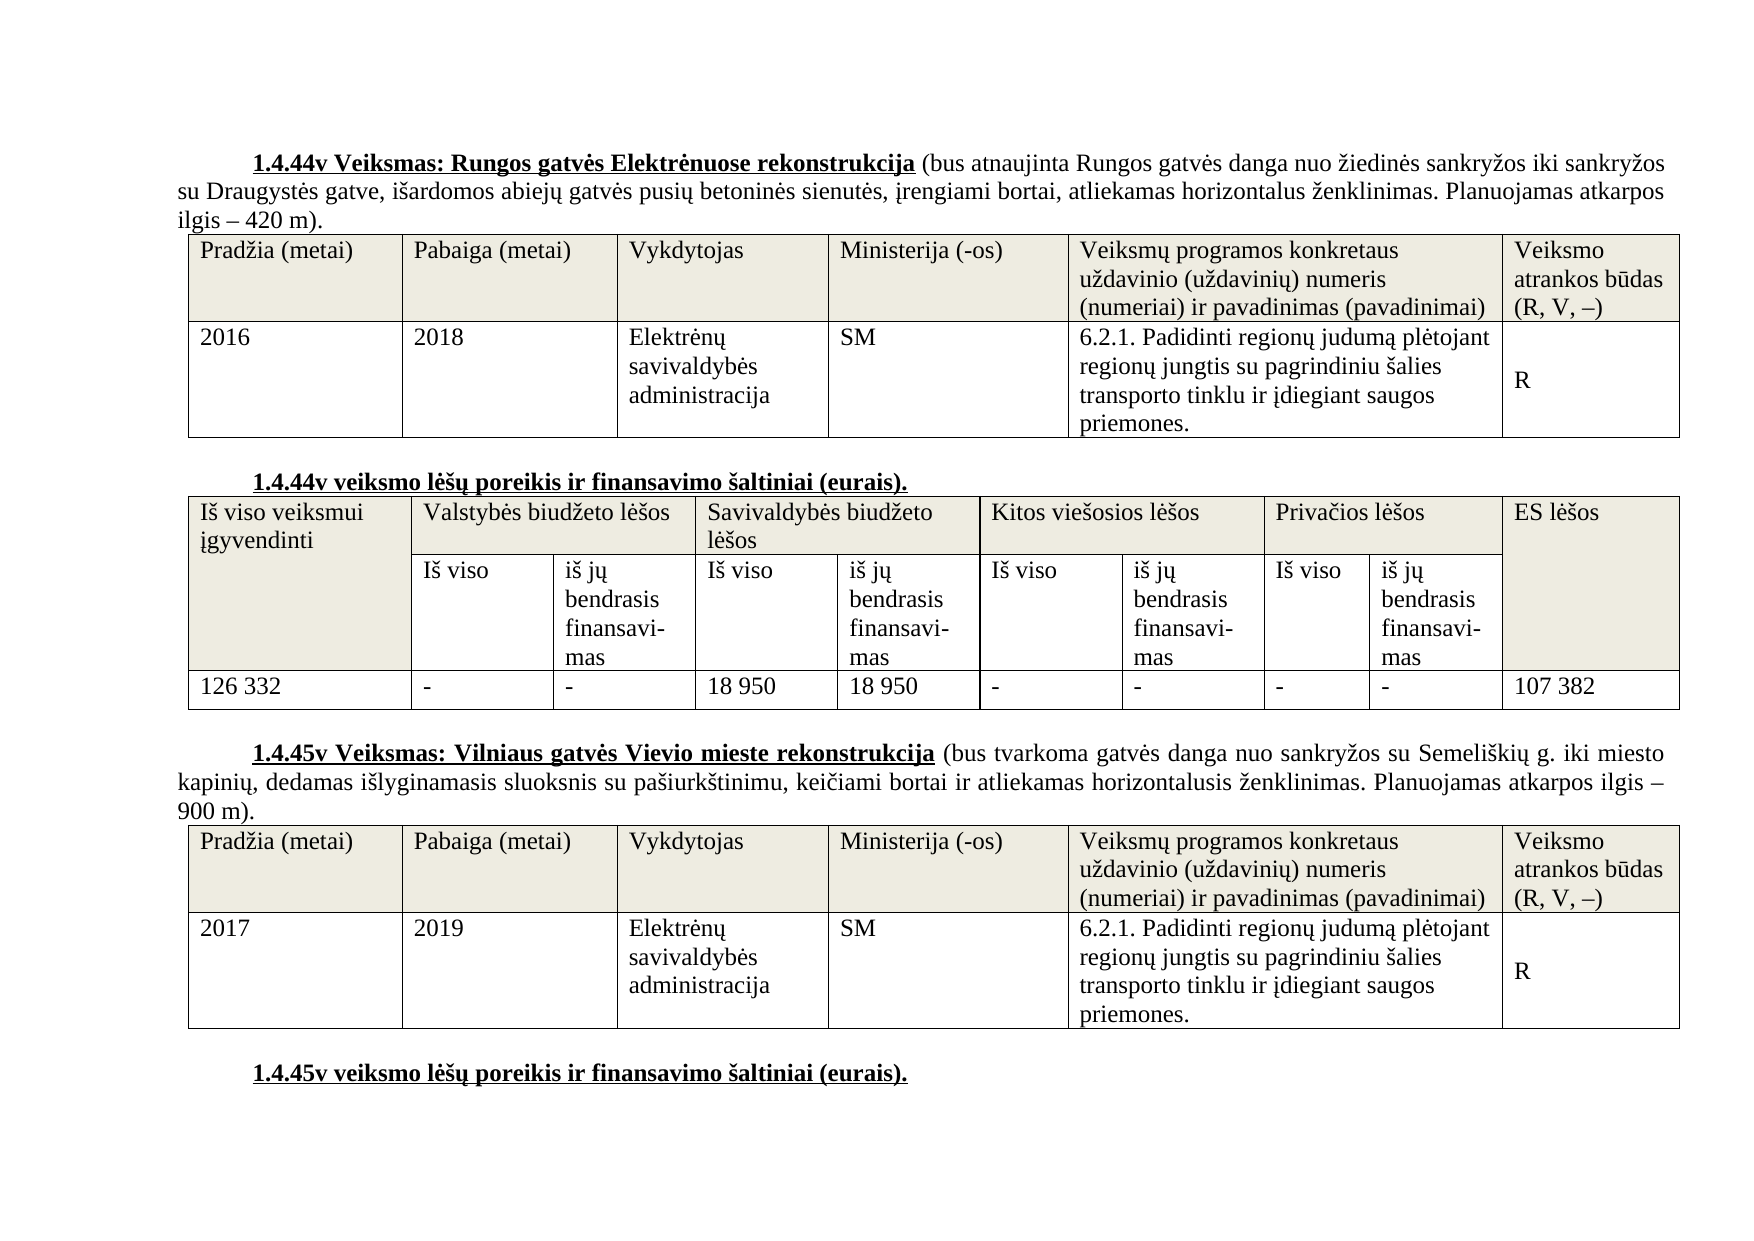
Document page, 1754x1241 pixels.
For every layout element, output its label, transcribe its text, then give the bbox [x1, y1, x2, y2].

table_cell SM [829, 913, 1068, 1028]
table_cell - [981, 671, 1122, 709]
table_cell iš jų bendrasis finansavi- mas [1123, 555, 1264, 670]
table_cell R [1503, 322, 1679, 437]
table_header Pradžia (metai) [189, 826, 402, 912]
table_cell iš jų bendrasis finansavi- mas [554, 555, 695, 670]
table_cell 2019 [403, 913, 617, 1028]
table_header Ministerija (-os) [829, 235, 1068, 321]
table_cell Elektrėnų savivaldybės administracija [618, 913, 828, 1028]
table_cell 6.2.1. Padidinti regionų judumą plėtojant regionų jungtis su pagrindiniu šalies transporto tinklu ir įdiegiant saugos priemones. [1069, 913, 1502, 1028]
table_cell - [412, 671, 553, 709]
table_cell Iš viso [981, 555, 1122, 670]
table_cell iš jų bendrasis finansavi- mas [1370, 555, 1502, 670]
table_cell - [1123, 671, 1264, 709]
table_header Savivaldybės biudžeto lėšos [696, 497, 979, 554]
table_header Ministerija (-os) [829, 826, 1068, 912]
table_cell - [554, 671, 695, 709]
table_header Pabaiga (metai) [403, 826, 617, 912]
table_header Veiksmo atrankos būdas (R, V, –) [1503, 235, 1679, 321]
text 1.4.44v Veiksmas: Rungos gatvės Elektrėnuose rekonstrukcija (bus atnaujinta Rungos gatvės danga nuo žiedinės sankryžos iki sankryžos su Draugystės gatve, išardomos abiejų gatvės pusių betoninės sienutės, įrengiami bortai, atliekamas horizontalus ženklinimas. Planuojamas atkarpos ilgis – 420 m). [177, 148, 1665, 234]
table_cell - [1265, 671, 1369, 709]
table_header Vykdytojas [618, 235, 828, 321]
table_cell R [1503, 913, 1679, 1028]
table_header Veiksmų programos konkretaus uždavinio (uždavinių) numeris (numeriai) ir pavadinimas (pavadinimai) [1069, 826, 1502, 912]
table_cell iš jų bendrasis finansavi- mas [838, 555, 979, 670]
table_cell Iš viso [412, 555, 553, 670]
table_cell 6.2.1. Padidinti regionų judumą plėtojant regionų jungtis su pagrindiniu šalies transporto tinklu ir įdiegiant saugos priemones. [1069, 322, 1502, 437]
table_cell - [1370, 671, 1502, 709]
table_header Vykdytojas [618, 826, 828, 912]
table_cell Iš viso [696, 555, 837, 670]
table_header Privačios lėšos [1265, 497, 1502, 554]
table_cell 126 332 [189, 671, 411, 709]
table_cell 18 950 [696, 671, 837, 709]
table_cell 2017 [189, 913, 402, 1028]
text 1.4.45v Veiksmas: Vilniaus gatvės Vievio mieste rekonstrukcija (bus tvarkoma gatvės danga nuo sankryžos su Semeliškių g. iki miesto kapinių, dedamas išlyginamasis sluoksnis su pašiurkštinimu, keičiami bortai ir atliekamas horizontalusis ženklinimas. Planuojamas atkarpos ilgis – 900 m). [177, 738, 1665, 825]
table_cell Iš viso [1265, 555, 1369, 670]
table_cell SM [829, 322, 1068, 437]
table_header Kitos viešosios lėšos [981, 497, 1264, 554]
table_header Veiksmų programos konkretaus uždavinio (uždavinių) numeris (numeriai) ir pavadinimas (pavadinimai) [1069, 235, 1502, 321]
table_header Veiksmo atrankos būdas (R, V, –) [1503, 826, 1679, 912]
table_header Iš viso veiksmui įgyvendinti [189, 497, 411, 670]
table_cell 18 950 [838, 671, 979, 709]
table_header Valstybės biudžeto lėšos [412, 497, 695, 554]
table_cell 2016 [189, 322, 402, 437]
table_cell 107 382 [1503, 671, 1679, 709]
table_header ES lėšos [1503, 497, 1679, 670]
table_header Pabaiga (metai) [403, 235, 617, 321]
table_header Pradžia (metai) [189, 235, 402, 321]
text 1.4.44v veiksmo lėšų poreikis ir finansavimo šaltiniai (eurais). [177, 467, 1665, 496]
table_cell 2018 [403, 322, 617, 437]
table_cell Elektrėnų savivaldybės administracija [618, 322, 828, 437]
text 1.4.45v veiksmo lėšų poreikis ir finansavimo šaltiniai (eurais). [177, 1058, 1665, 1087]
